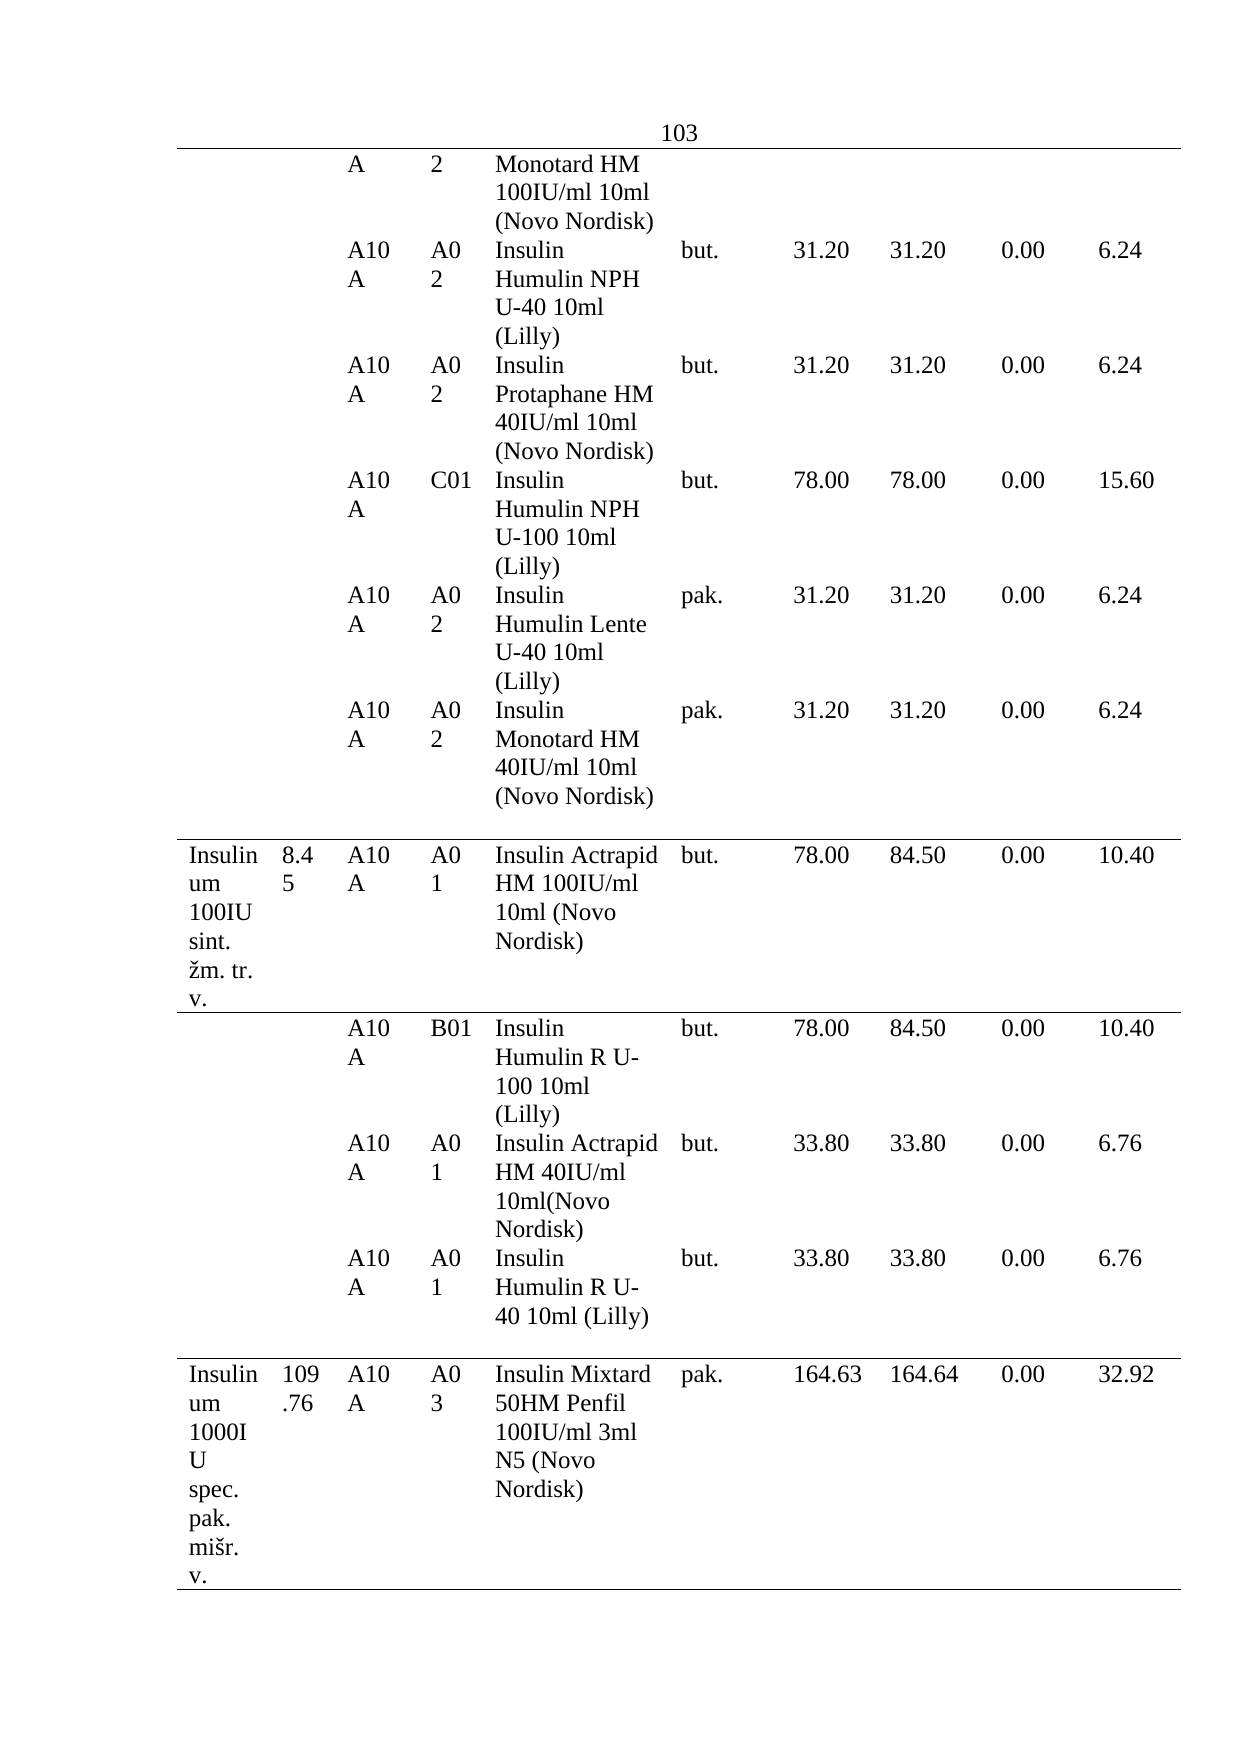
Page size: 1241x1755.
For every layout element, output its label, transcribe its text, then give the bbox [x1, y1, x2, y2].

table_cell [271, 1128, 336, 1243]
table_cell 84.50 [878, 1013, 990, 1128]
table_cell 31.20 [782, 350, 878, 465]
table_cell A02 [419, 695, 483, 810]
table_cell but. [670, 465, 782, 580]
table_cell [878, 1330, 990, 1358]
table_cell but. [670, 840, 782, 1012]
table_cell A01 [419, 1243, 483, 1329]
table_cell 78.00 [878, 465, 990, 580]
table_cell Insulin Actrapid HM 40IU/ml 10ml(Novo Nordisk) [484, 1128, 669, 1243]
table_cell [1087, 149, 1181, 235]
table_cell [782, 149, 878, 235]
table_cell 0.00 [990, 695, 1087, 810]
table_cell Insulin Protaphane HM 40IU/ml 10ml (Novo Nordisk) [484, 350, 669, 465]
table_cell 31.20 [878, 695, 990, 810]
table_cell 15.60 [1087, 465, 1181, 580]
table_cell 32.92 [1087, 1359, 1181, 1589]
table_cell A [336, 149, 419, 235]
table_cell A02 [419, 350, 483, 465]
table_cell but. [670, 1243, 782, 1329]
table_cell [419, 810, 483, 839]
table_cell 78.00 [782, 840, 878, 1012]
table_cell [670, 149, 782, 235]
table_cell but. [670, 1128, 782, 1243]
table_cell C01 [419, 465, 483, 580]
table_cell Insulin Humulin NPH U-100 10ml (Lilly) [484, 465, 669, 580]
table_cell [336, 810, 419, 839]
table_cell 6.76 [1087, 1243, 1181, 1329]
table_cell [271, 149, 336, 235]
table_cell Monotard HM 100IU/ml 10ml (Novo Nordisk) [484, 149, 669, 235]
table_cell [271, 580, 336, 695]
table_cell A02 [419, 580, 483, 695]
table_cell A01 [419, 1128, 483, 1243]
table_cell Insulinum 100IU sint. žm. tr. v. [177, 840, 271, 1012]
table_cell 31.20 [782, 580, 878, 695]
table_cell 31.20 [878, 350, 990, 465]
table_cell [484, 1330, 669, 1358]
table_cell but. [670, 235, 782, 350]
table_cell pak. [670, 1359, 782, 1589]
table_cell A02 [419, 235, 483, 350]
table_cell 31.20 [878, 580, 990, 695]
table_cell [177, 580, 271, 695]
table_cell [271, 695, 336, 810]
table_cell 31.20 [782, 235, 878, 350]
table_cell A10A [336, 1013, 419, 1128]
table_cell 0.00 [990, 580, 1087, 695]
table_cell 0.00 [990, 1243, 1087, 1329]
table_cell [990, 149, 1087, 235]
table_cell 164.64 [878, 1359, 990, 1589]
table_cell [271, 1013, 336, 1128]
table_cell A10A [336, 695, 419, 810]
table_cell [271, 1330, 336, 1358]
table_cell [878, 149, 990, 235]
table_cell Insulin Humulin R U-40 10ml (Lilly) [484, 1243, 669, 1329]
table_cell 31.20 [782, 695, 878, 810]
table_cell 33.80 [782, 1243, 878, 1329]
table_cell 6.76 [1087, 1128, 1181, 1243]
table_cell A03 [419, 1359, 483, 1589]
table_cell A10A [336, 1359, 419, 1589]
table_cell 10.40 [1087, 1013, 1181, 1128]
table_cell 6.24 [1087, 695, 1181, 810]
table_cell 33.80 [878, 1243, 990, 1329]
table_cell 0.00 [990, 840, 1087, 1012]
table_cell Insulin Mixtard 50HM Penfil 100IU/ml 3ml N5 (Novo Nordisk) [484, 1359, 669, 1589]
table_cell [271, 235, 336, 350]
table_cell [670, 810, 782, 839]
table_cell [177, 695, 271, 810]
table_cell [177, 350, 271, 465]
table_cell [177, 1013, 271, 1128]
table_cell 164.63 [782, 1359, 878, 1589]
table_cell 0.00 [990, 1128, 1087, 1243]
table_cell but. [670, 1013, 782, 1128]
table_cell 78.00 [782, 465, 878, 580]
table_cell [336, 1330, 419, 1358]
table_cell B01 [419, 1013, 483, 1128]
table_cell [1087, 810, 1181, 839]
table_cell Insulin Humulin Lente U-40 10ml (Lilly) [484, 580, 669, 695]
table_cell 33.80 [782, 1128, 878, 1243]
table_cell Insulin Monotard HM 40IU/ml 10ml (Novo Nordisk) [484, 695, 669, 810]
table_cell [782, 1330, 878, 1358]
table_cell [177, 1243, 271, 1329]
table_cell [177, 149, 271, 235]
table_cell [177, 235, 271, 350]
table_cell pak. [670, 695, 782, 810]
table_cell pak. [670, 580, 782, 695]
table_cell [990, 810, 1087, 839]
table_cell [878, 810, 990, 839]
table_cell 84.50 [878, 840, 990, 1012]
table_cell A10A [336, 1243, 419, 1329]
table_cell [484, 810, 669, 839]
table_cell A10A [336, 580, 419, 695]
table_cell Insulinum 1000IU spec. pak. mišr. v. [177, 1359, 271, 1589]
table_cell A10A [336, 235, 419, 350]
table_cell [419, 1330, 483, 1358]
table_cell [271, 1243, 336, 1329]
table_cell 6.24 [1087, 235, 1181, 350]
table_cell [177, 465, 271, 580]
table_cell A10A [336, 350, 419, 465]
table_cell [177, 1330, 271, 1358]
table_cell 0.00 [990, 235, 1087, 350]
table_cell [271, 350, 336, 465]
table_cell 0.00 [990, 1359, 1087, 1589]
table_cell [271, 810, 336, 839]
table_cell Insulin Humulin NPH U-40 10ml (Lilly) [484, 235, 669, 350]
table_cell 0.00 [990, 1013, 1087, 1128]
table_cell A10A [336, 1128, 419, 1243]
table_cell [177, 1128, 271, 1243]
table_cell but. [670, 350, 782, 465]
table_cell 2 [419, 149, 483, 235]
table_cell 0.00 [990, 465, 1087, 580]
table_cell A01 [419, 840, 483, 1012]
table_cell 33.80 [878, 1128, 990, 1243]
table_cell [271, 465, 336, 580]
table_cell 6.24 [1087, 580, 1181, 695]
table_cell [782, 810, 878, 839]
table_cell 0.00 [990, 350, 1087, 465]
table_cell [1087, 1330, 1181, 1358]
table_cell A10A [336, 465, 419, 580]
table_cell 78.00 [782, 1013, 878, 1128]
table_cell Insulin Humulin R U-100 10ml (Lilly) [484, 1013, 669, 1128]
table_cell 31.20 [878, 235, 990, 350]
table_cell A10A [336, 840, 419, 1012]
table_cell [670, 1330, 782, 1358]
table_cell 6.24 [1087, 350, 1181, 465]
table_cell [177, 810, 271, 839]
table_cell 8.45 [271, 840, 336, 1012]
table_cell [990, 1330, 1087, 1358]
table_cell Insulin Actrapid HM 100IU/ml 10ml (Novo Nordisk) [484, 840, 669, 1012]
table_cell 10.40 [1087, 840, 1181, 1012]
table_cell 109.76 [271, 1359, 336, 1589]
